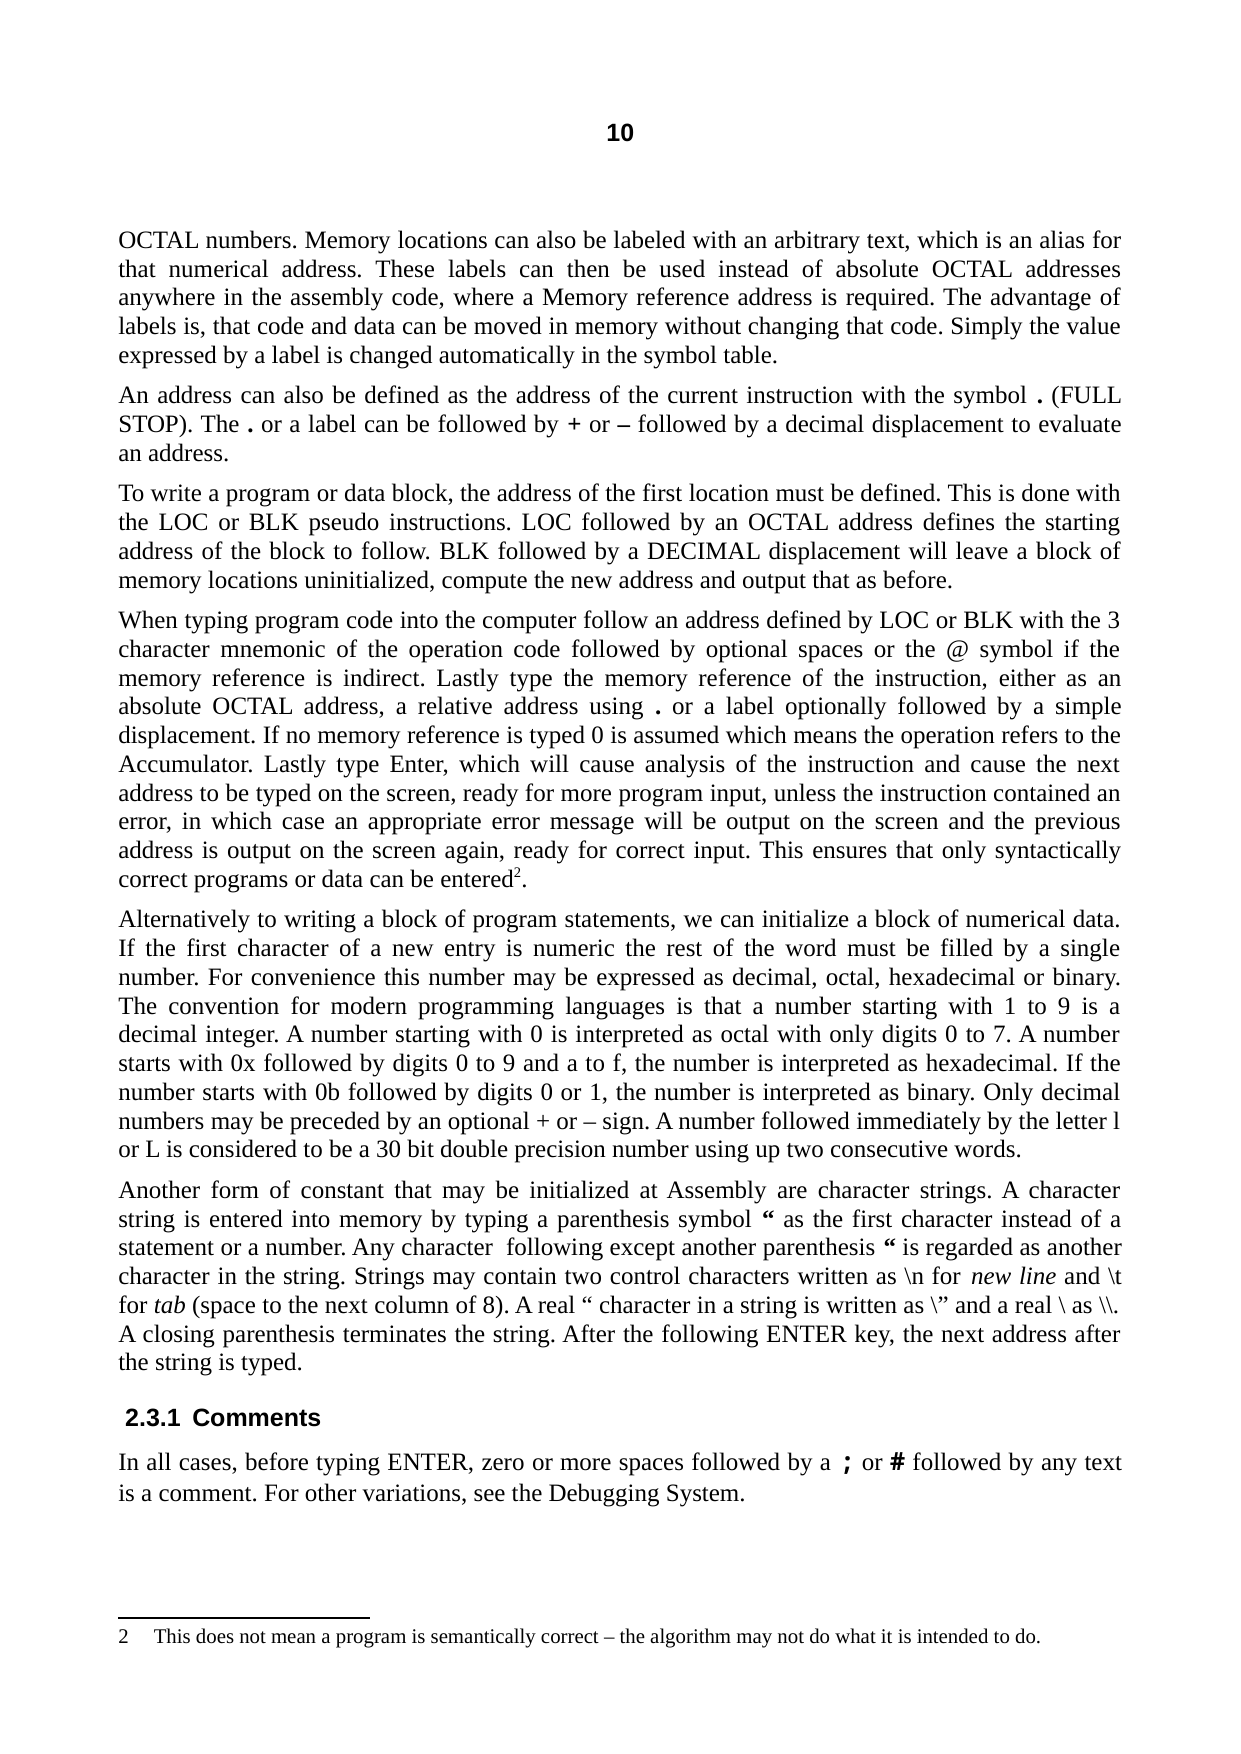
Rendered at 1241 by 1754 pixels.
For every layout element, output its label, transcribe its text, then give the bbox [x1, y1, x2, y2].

text This does not mean a program is semantically correct – the algorithm may not do what it is intended to do. [118, 1624, 1122, 1648]
text When typing program code into the computer follow an address defined by LOC or BLK with the 3 character mnemonic of the operation code followed by optional spaces or the @ symbol if the memory reference is indirect. Lastly type the memory reference of the instruction, either as an absolute OCTAL address, a relative address using . or a label optionally followed by a simple displacement. If no memory reference is typed 0 is assumed which means the operation refers to the Accumulator. Lastly type Enter, which will cause analysis of the instruction and cause the next address to be typed on the screen, ready for more program input, unless the instruction contained an error, in which case an appropriate error message will be output on the screen and the previous address is output on the screen again, ready for correct input. This ensures that only syntactically correct programs or data can be entered. [118, 605, 1122, 893]
text OCTAL numbers. Memory locations can also be labeled with an arbitrary text, which is an alias for that numerical address. These labels can then be used instead of absolute OCTAL addresses anywhere in the assembly code, where a Memory reference address is required. The advantage of labels is, that code and data can be moved in memory without changing that code. Simply the value expressed by a label is changed automatically in the symbol table. [118, 225, 1122, 369]
text Another form of constant that may be initialized at Assembly are character strings. A character string is entered into memory by typing a parenthesis symbol “ as the first character instead of a statement or a number. Any character following except another parenthesis “ is regarded as another character in the string. Strings may contain two control characters written as \n for new line and \t for tab (space to the next column of 8). A real “ character in a string is written as \” and a real \ as \\. A closing parenthesis terminates the string. After the following ENTER key, the next address after the string is typed. [118, 1175, 1122, 1376]
text In all cases, before typing ENTER, zero or more spaces followed by a ; or # followed by any text is a comment. For other variations, see the Debugging System. [118, 1444, 1122, 1507]
text To write a program or data block, the address of the first location must be defined. This is done with the LOC or BLK pseudo instructions. LOC followed by an OCTAL address defines the starting address of the block to follow. BLK followed by a DECIMAL displacement will leave a block of memory locations uninitialized, compute the new address and output that as before. [118, 478, 1122, 593]
text An address can also be defined as the address of the current instruction with the symbol . (FULL STOP). The . or a label can be followed by + or – followed by a decimal displacement to evaluate an address. [118, 380, 1122, 467]
text Alternatively to writing a block of program statements, we can initialize a block of numerical data. If the first character of a new entry is numeric the rest of the word must be filled by a single number. For convenience this number may be expressed as decimal, octal, hexadecimal or binary. The convention for modern programming languages is that a number starting with 1 to 9 is a decimal integer. A number starting with 0 is interpreted as octal with only digits 0 to 7. A number starts with 0x followed by digits 0 to 9 and a to f, the number is interpreted as hexadecimal. If the number starts with 0b followed by digits 0 or 1, the number is interpreted as binary. Only decimal numbers may be preceded by an optional + or – sign. A number followed immediately by the letter l or L is considered to be a 30 bit double precision number using up two consecutive words. [118, 904, 1122, 1163]
subtitle Comments [118, 1403, 1122, 1431]
